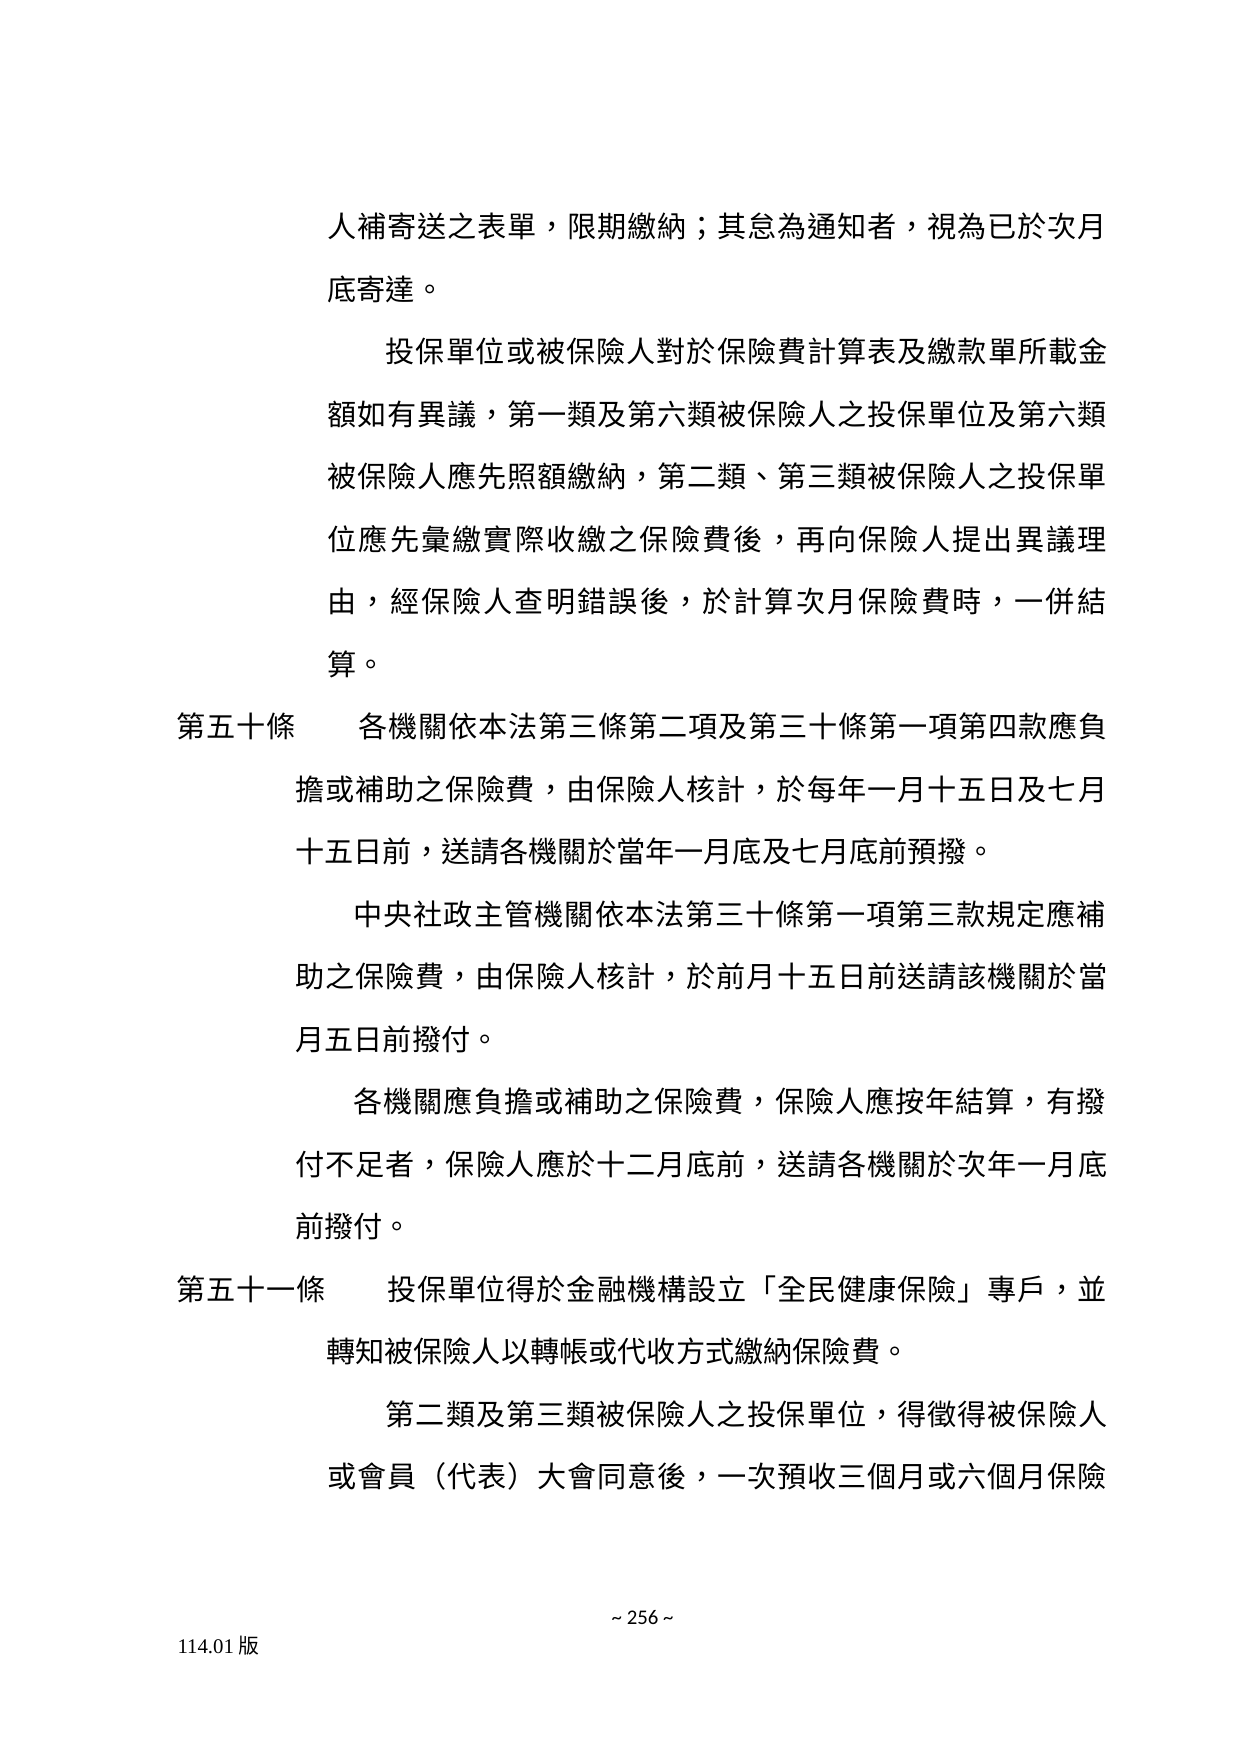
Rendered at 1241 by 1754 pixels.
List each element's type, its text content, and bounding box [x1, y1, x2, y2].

text 第五十一條 投保單位得於金融機構設立「全民健康保險」專戶，並轉知被保險人以轉帳或代收方式繳納保險費。 [176, 1246, 1107, 1371]
text 中央社政主管機關依本法第三十條第一項第三款規定應補助之保險費，由保險人核計，於前月十五日前送請該機關於當月五日前撥付。 [295, 871, 1107, 1058]
text 人補寄送之表單，限期繳納；其怠為通知者，視為已於次月底寄達。 [327, 183, 1107, 308]
text 各機關應負擔或補助之保險費，保險人應按年結算，有撥付不足者，保險人應於十二月底前，送請各機關於次年一月底前撥付。 [295, 1058, 1107, 1246]
text 第五十條 各機關依本法第三條第二項及第三十條第一項第四款應負擔或補助之保險費，由保險人核計，於每年一月十五日及七月十五日前，送請各機關於當年一月底及七月底前預撥。 [176, 683, 1107, 871]
text 第二類及第三類被保險人之投保單位，得徵得被保險人或會員（代表）大會同意後，一次預收三個月或六個月保險 [327, 1371, 1107, 1496]
text 投保單位或被保險人對於保險費計算表及繳款單所載金額如有異議，第一類及第六類被保險人之投保單位及第六類被保險人應先照額繳納，第二類、第三類被保險人之投保單位應先彙繳實際收繳之保險費後，再向保險人提出異議理由，經保險人查明錯誤後，於計算次月保險費時，一併結算。 [327, 308, 1107, 683]
